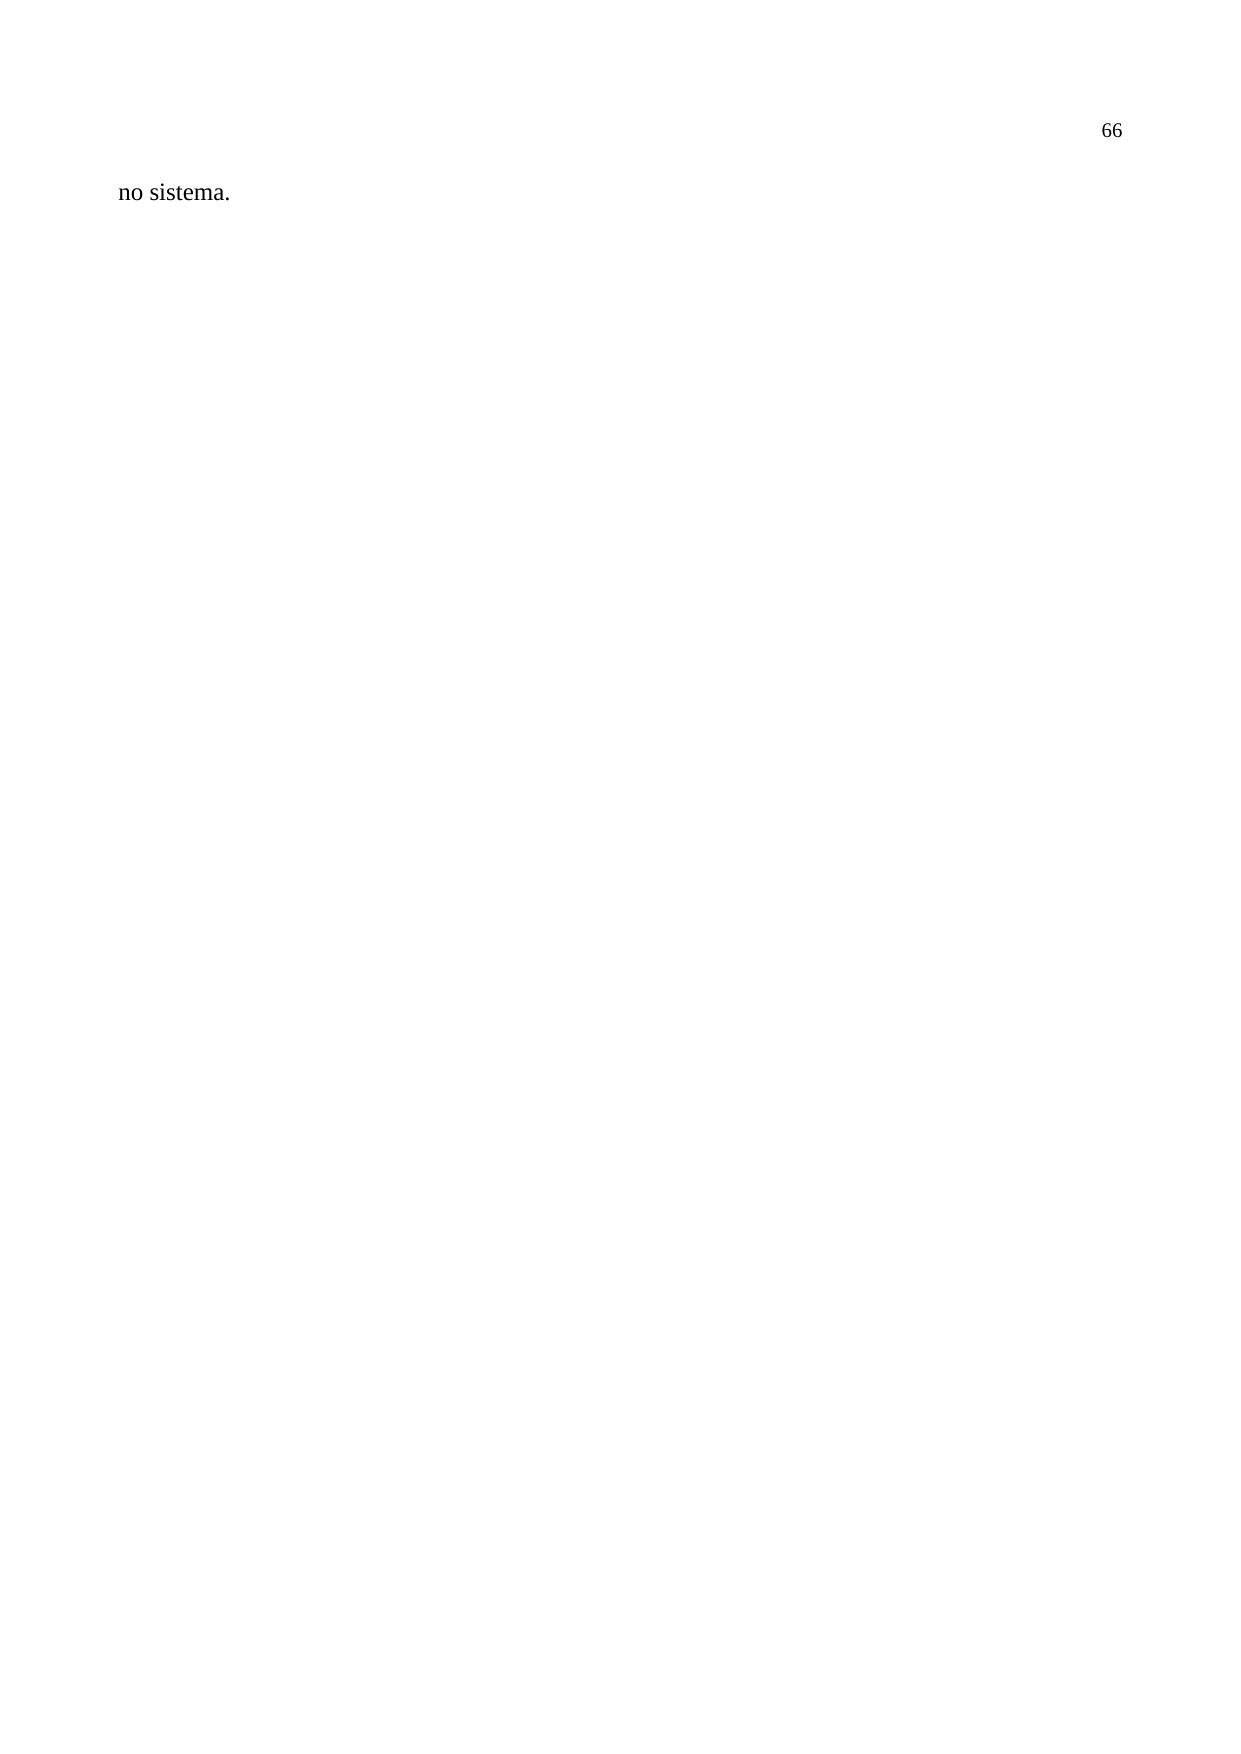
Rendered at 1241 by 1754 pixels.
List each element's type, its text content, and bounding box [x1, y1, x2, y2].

text no sistema. [118, 177, 1122, 206]
